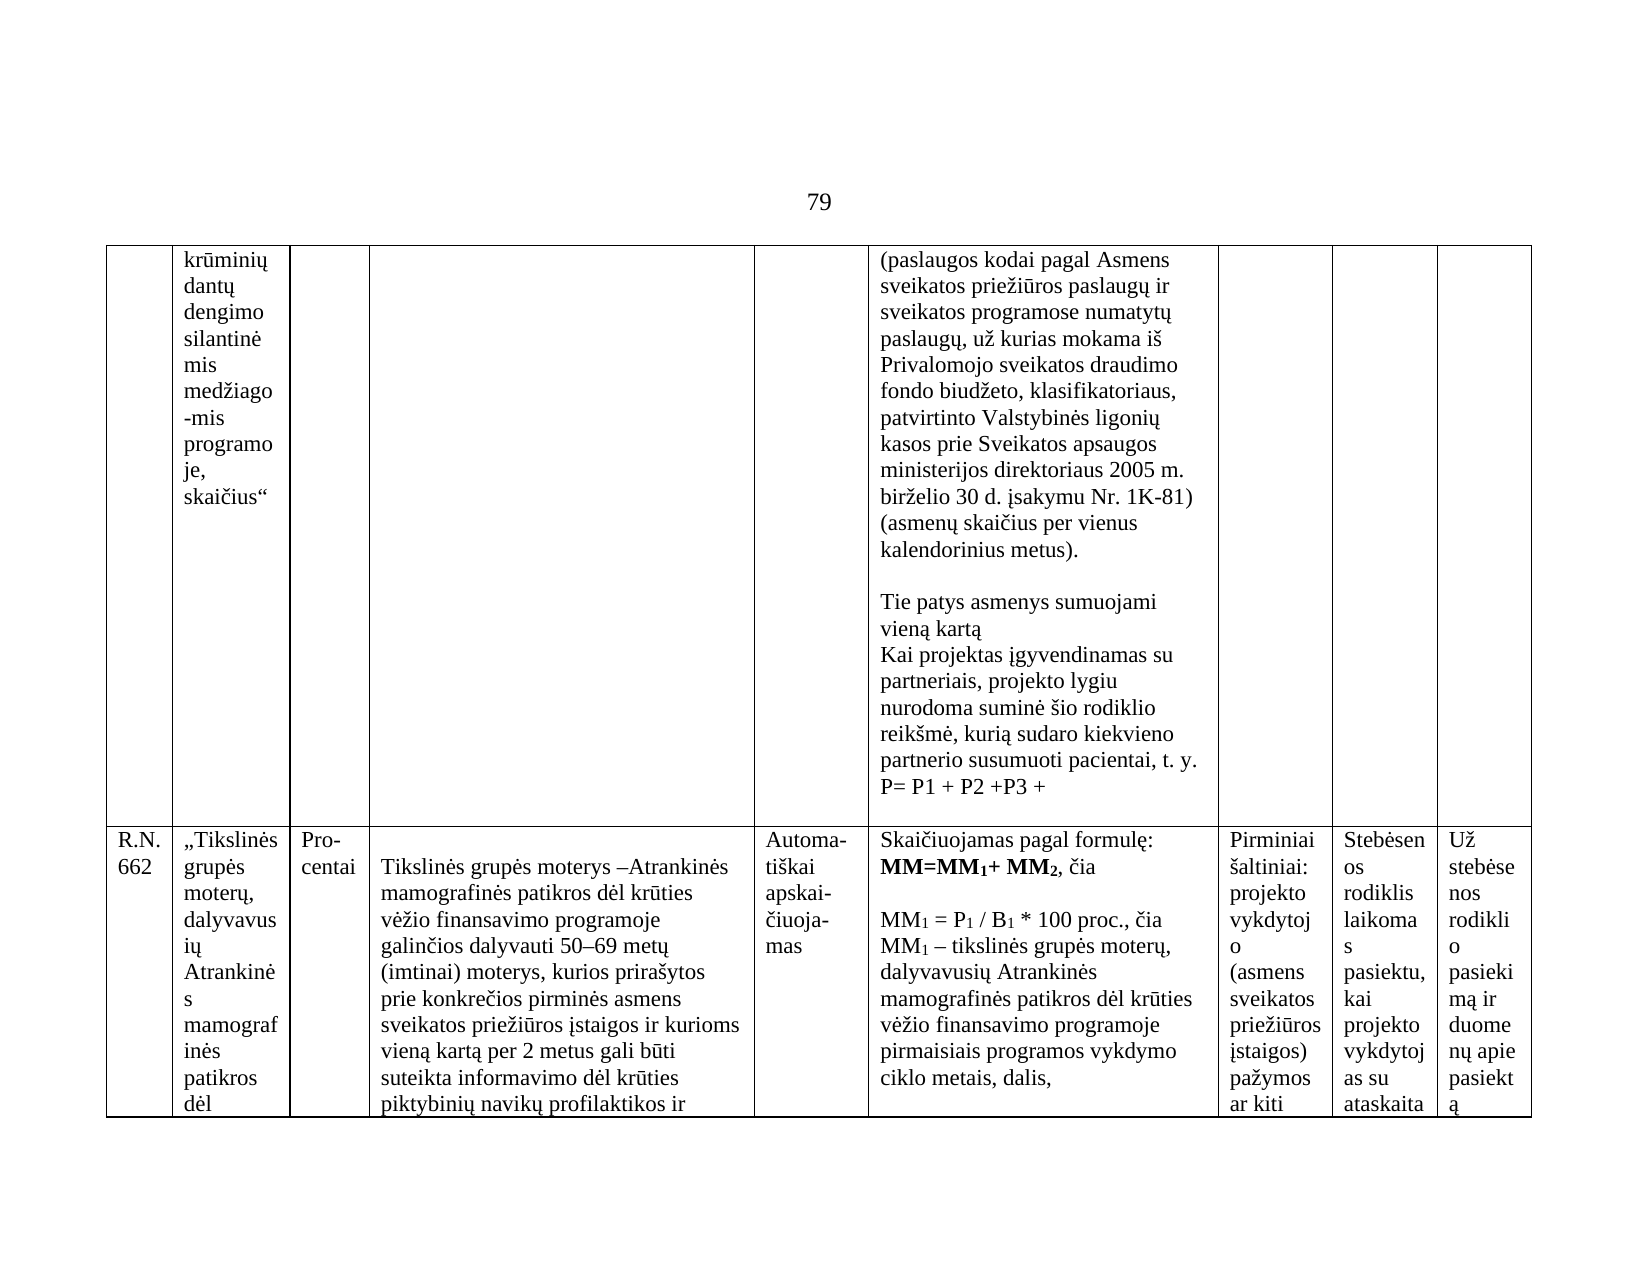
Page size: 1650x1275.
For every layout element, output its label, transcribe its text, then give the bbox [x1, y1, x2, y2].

table_cell [1438, 246, 1531, 826]
table_cell Stebėsenos rodiklis laikomas pasiektu, kai projekto vykdytojas su ataskaita [1333, 827, 1437, 1116]
table_cell Tikslinės grupės moterys –Atrankinės mamografinės patikros dėl krūties vėžio finansavimo programoje galinčios dalyvauti 50–69 metų (imtinai) moterys, kurios prirašytos prie konkrečios pirminės asmens sveikatos priežiūros įstaigos ir kurioms vieną kartą per 2 metus gali būti suteikta informavimo dėl krūties piktybinių navikų profilaktikos ir [370, 827, 754, 1116]
table_cell krūminių dantų dengimo silantinėmis medžiago-mis programoje, skaičius“ [173, 246, 289, 826]
table_cell [1219, 246, 1332, 826]
table_cell Automa-tiškai apskai-čiuoja-mas [755, 827, 868, 1116]
table_cell (paslaugos kodai pagal Asmens sveikatos priežiūros paslaugų ir sveikatos programose numatytų paslaugų, už kurias mokama iš Privalomojo sveikatos draudimo fondo biudžeto, klasifikatoriaus, patvirtinto Valstybinės ligonių kasos prie Sveikatos apsaugos ministerijos direktoriaus 2005 m. birželio 30 d. įsakymu Nr. 1K-81) (asmenų skaičius per vienus kalendorinius metus). Tie patys asmenys sumuojami vieną kartą Kai projektas įgyvendinamas su partneriais, projekto lygiu nurodoma suminė šio rodiklio reikšmė, kurią sudaro kiekvieno partnerio susumuoti pacientai, t. y. P= P1 + P2 +P3 + [869, 246, 1218, 826]
table_cell Skaičiuojamas pagal formulę: MM=MM1+ MM2, čia MM1 = P1 / B1 * 100 proc., čia MM1 – tikslinės grupės moterų, dalyvavusių Atrankinės mamografinės patikros dėl krūties vėžio finansavimo programoje pirmaisiais programos vykdymo ciklo metais, dalis, [869, 827, 1218, 1116]
table_cell [107, 246, 172, 826]
table_cell Už stebėsenos rodiklio pasiekimą ir duomenų apie pasiektą [1438, 827, 1531, 1116]
table_cell R.N.662 [107, 827, 172, 1116]
table_cell [291, 246, 369, 826]
table_cell Pirminiai šaltiniai: projekto vykdytojo (asmens sveikatos priežiūros įstaigos) pažymos ar kiti [1219, 827, 1332, 1116]
table_cell [755, 246, 868, 826]
table_cell [370, 246, 754, 826]
table_cell Pro-centai [291, 827, 369, 1116]
table_cell [1333, 246, 1437, 826]
table_cell „Tikslinės grupės moterų, dalyvavusių Atrankinės mamografinės patikros dėl [173, 827, 289, 1116]
